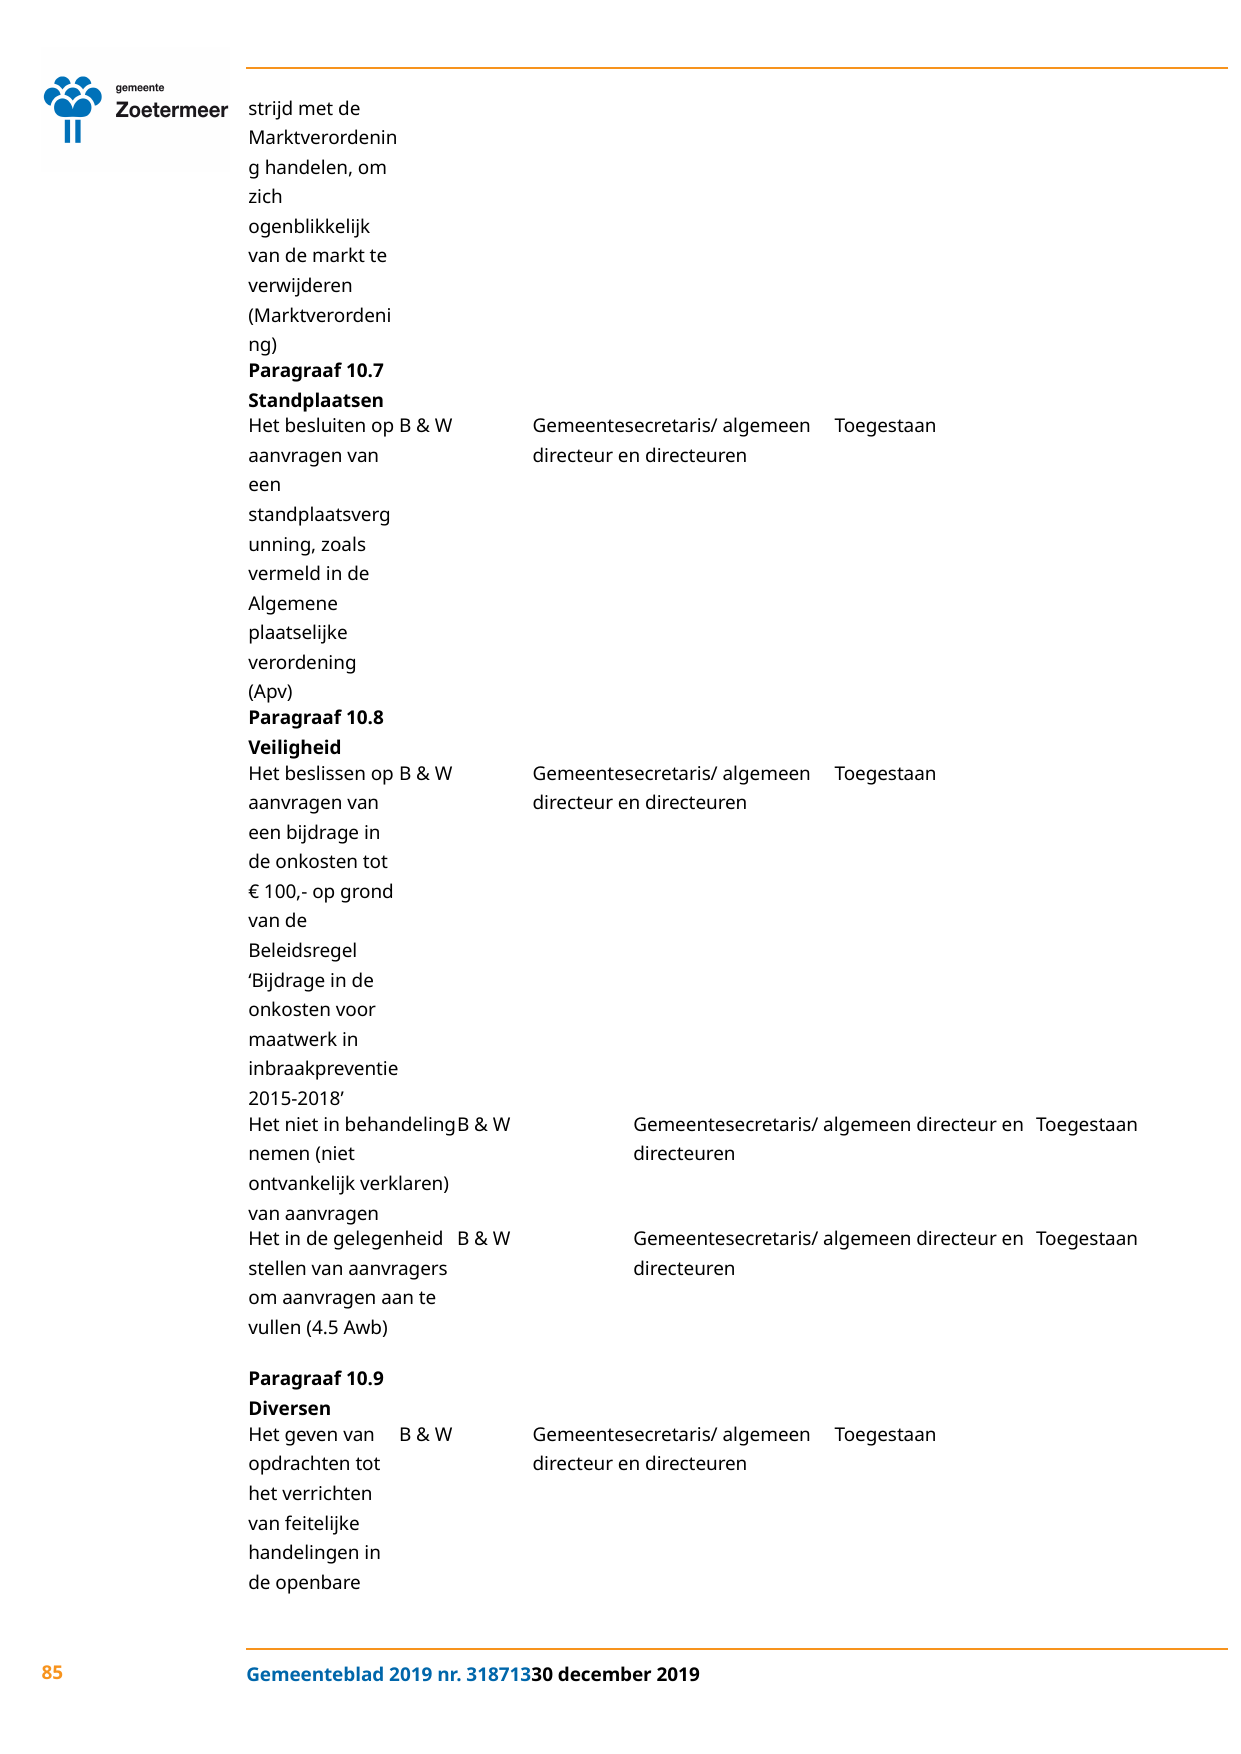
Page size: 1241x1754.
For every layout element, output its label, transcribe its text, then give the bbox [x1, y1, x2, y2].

table_cell [633, 1340, 1036, 1366]
table_cell Gemeentesecretaris/ algemeen directeur en directeuren [533, 413, 834, 704]
table_cell [533, 705, 834, 760]
table_cell Het beslissen op aanvragen van een bijdrage in de onkosten tot € 100,- op grond van de Beleidsregel ‘Bijdrage in de onkosten voor maatwerk in inbraakpreventie 2015-2018’ [248, 760, 399, 1111]
table_cell B & W [399, 760, 532, 1111]
table_cell Paragraaf 10.7 Standplaatsen [248, 357, 399, 412]
table_cell B & W [399, 1421, 532, 1594]
table_cell Het in de gelegenheid stellen van aanvragers om aanvragen aan te vullen (4.5 Awb) [248, 1225, 457, 1340]
table_cell Toegestaan [1036, 1225, 1152, 1340]
table_cell [399, 705, 532, 760]
table_cell [399, 357, 532, 412]
table_cell Het besluiten op aanvragen van een standplaatsvergunning, zoals vermeld in de Algemene plaatselijke verordening (Apv) [248, 413, 399, 704]
table_cell Gemeentesecretaris/ algemeen directeur en directeuren [533, 760, 834, 1111]
table_cell Het niet in behandeling nemen (niet ontvankelijk verklaren) van aanvragen [248, 1111, 457, 1225]
table_cell [834, 357, 1094, 412]
table_cell Het geven van opdrachten tot het verrichten van feitelijke handelingen in de openbare [248, 1421, 399, 1594]
picture [41, 47, 231, 172]
table_cell [248, 1340, 457, 1366]
table_cell [834, 95, 1094, 357]
table_cell Gemeentesecretaris/ algemeen directeur en directeuren [633, 1111, 1036, 1225]
table_cell strijd met de Marktverordening handelen, om zich ogenblikkelijk van de markt te verwijderen (Marktverordening) [248, 95, 399, 357]
table_cell [457, 1340, 633, 1366]
table_cell [399, 95, 532, 357]
table_cell B & W [399, 413, 532, 704]
table_cell Gemeentesecretaris/ algemeen directeur en directeuren [633, 1225, 1036, 1340]
table_cell Toegestaan [834, 760, 1094, 1111]
table_cell [399, 1366, 532, 1421]
table_cell B & W [457, 1225, 633, 1340]
table_cell Toegestaan [1036, 1111, 1152, 1225]
table_cell Toegestaan [834, 413, 1094, 704]
table_cell Paragraaf 10.8 Veiligheid [248, 705, 399, 760]
table_cell [533, 1366, 834, 1421]
table_cell [1036, 1340, 1152, 1366]
table_cell [533, 357, 834, 412]
table_cell [533, 95, 834, 357]
table_cell [834, 1366, 1094, 1421]
table_cell Toegestaan [834, 1421, 1094, 1594]
table_cell [834, 705, 1094, 760]
table_cell Gemeentesecretaris/ algemeen directeur en directeuren [533, 1421, 834, 1594]
table_cell Paragraaf 10.9 Diversen [248, 1366, 399, 1421]
table_cell B & W [457, 1111, 633, 1225]
